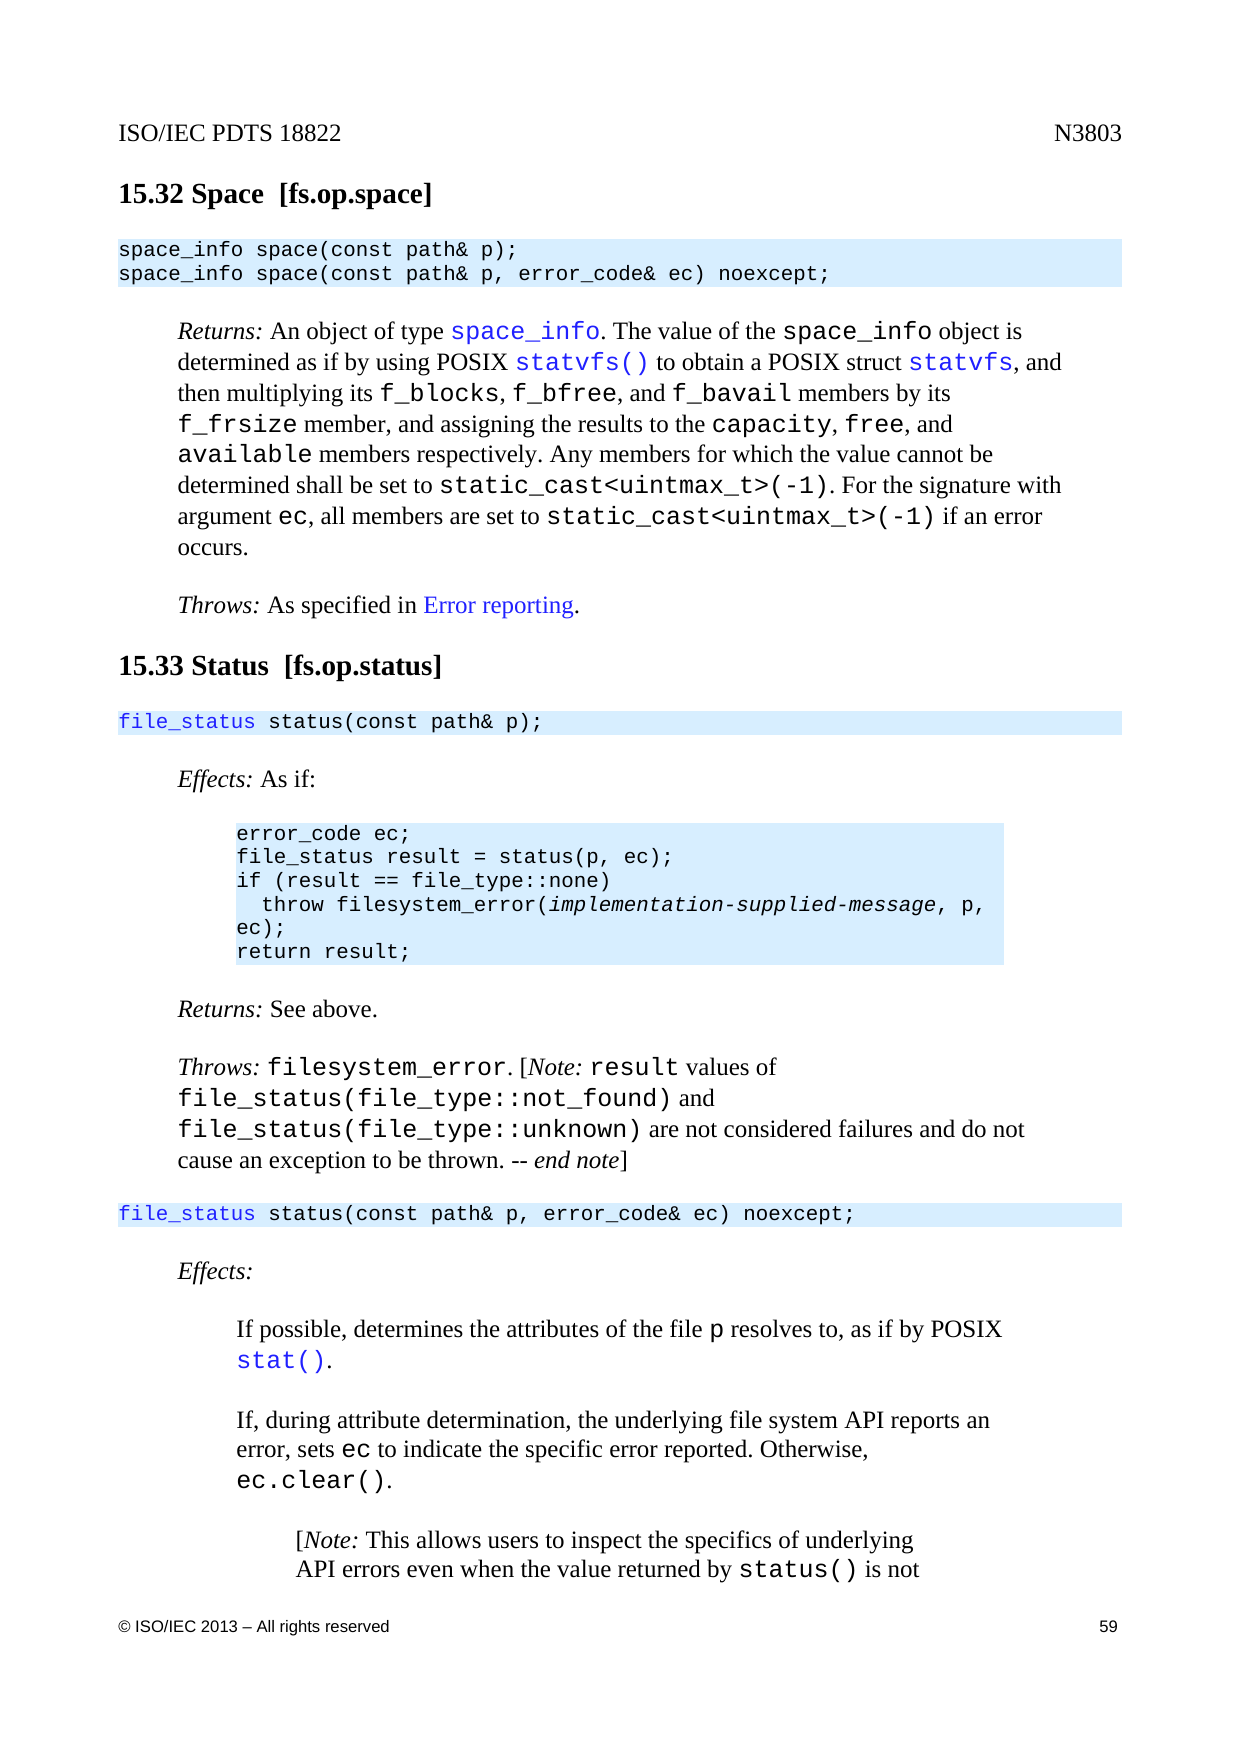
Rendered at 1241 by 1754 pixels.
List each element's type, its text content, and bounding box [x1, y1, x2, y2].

text file_status result = status(p, ec); [236, 846, 1004, 870]
text If possible, determines the attributes of the file p resolves to, as if by POSIX stat(). [236, 1314, 1004, 1376]
text throw filesystem_error(implementation-supplied-message, p, ec); [236, 894, 1004, 941]
text If, during attribute determination, the underlying file system API reports an error, sets ec to indicate the specific error reported. Otherwise, ec.clear(). [236, 1406, 1004, 1496]
text return result; [236, 941, 1004, 965]
text space_info space(const path& p); [118, 239, 1122, 263]
text file_status status(const path& p); [118, 711, 1122, 735]
text [Note: This allows users to inspect the specifics of underlying API errors even when the value returned by status() is not [295, 1526, 945, 1585]
subtitle 15.33 Status [fs.op.status] [118, 648, 1122, 682]
text Throws: As specified in Error reporting. [177, 590, 1063, 619]
text Returns: An object of type space_info. The value of the space_info object is determined as if by using POSIX statvfs() to obtain a POSIX struct statvfs, and then multiplying its f_blocks, f_bfree, and f_bavail members by its f_frsize member, and assigning the results to the capacity, free, and available members respectively. Any members for which the value cannot be determined shall be set to static_cast<uintmax_t>(-1). For the signature with argument ec, all members are set to static_cast<uintmax_t>(-1) if an error occurs. [177, 316, 1063, 561]
text Effects: As if: [177, 764, 1063, 793]
text error_code ec; [236, 823, 1004, 846]
text Returns: See above. [177, 994, 1063, 1023]
text if (result == file_type::none) [236, 870, 1004, 894]
text Throws: filesystem_error. [Note: result values of file_status(file_type::not_found) and file_status(file_type::unknown) are not considered failures and do not cause an exception to be thrown. -- end note] [177, 1052, 1063, 1174]
text file_status status(const path& p, error_code& ec) noexcept; [118, 1203, 1122, 1227]
text space_info space(const path& p, error_code& ec) noexcept; [118, 263, 1122, 287]
subtitle 15.32 Space [fs.op.space] [118, 176, 1122, 210]
text Effects: [177, 1256, 1063, 1285]
